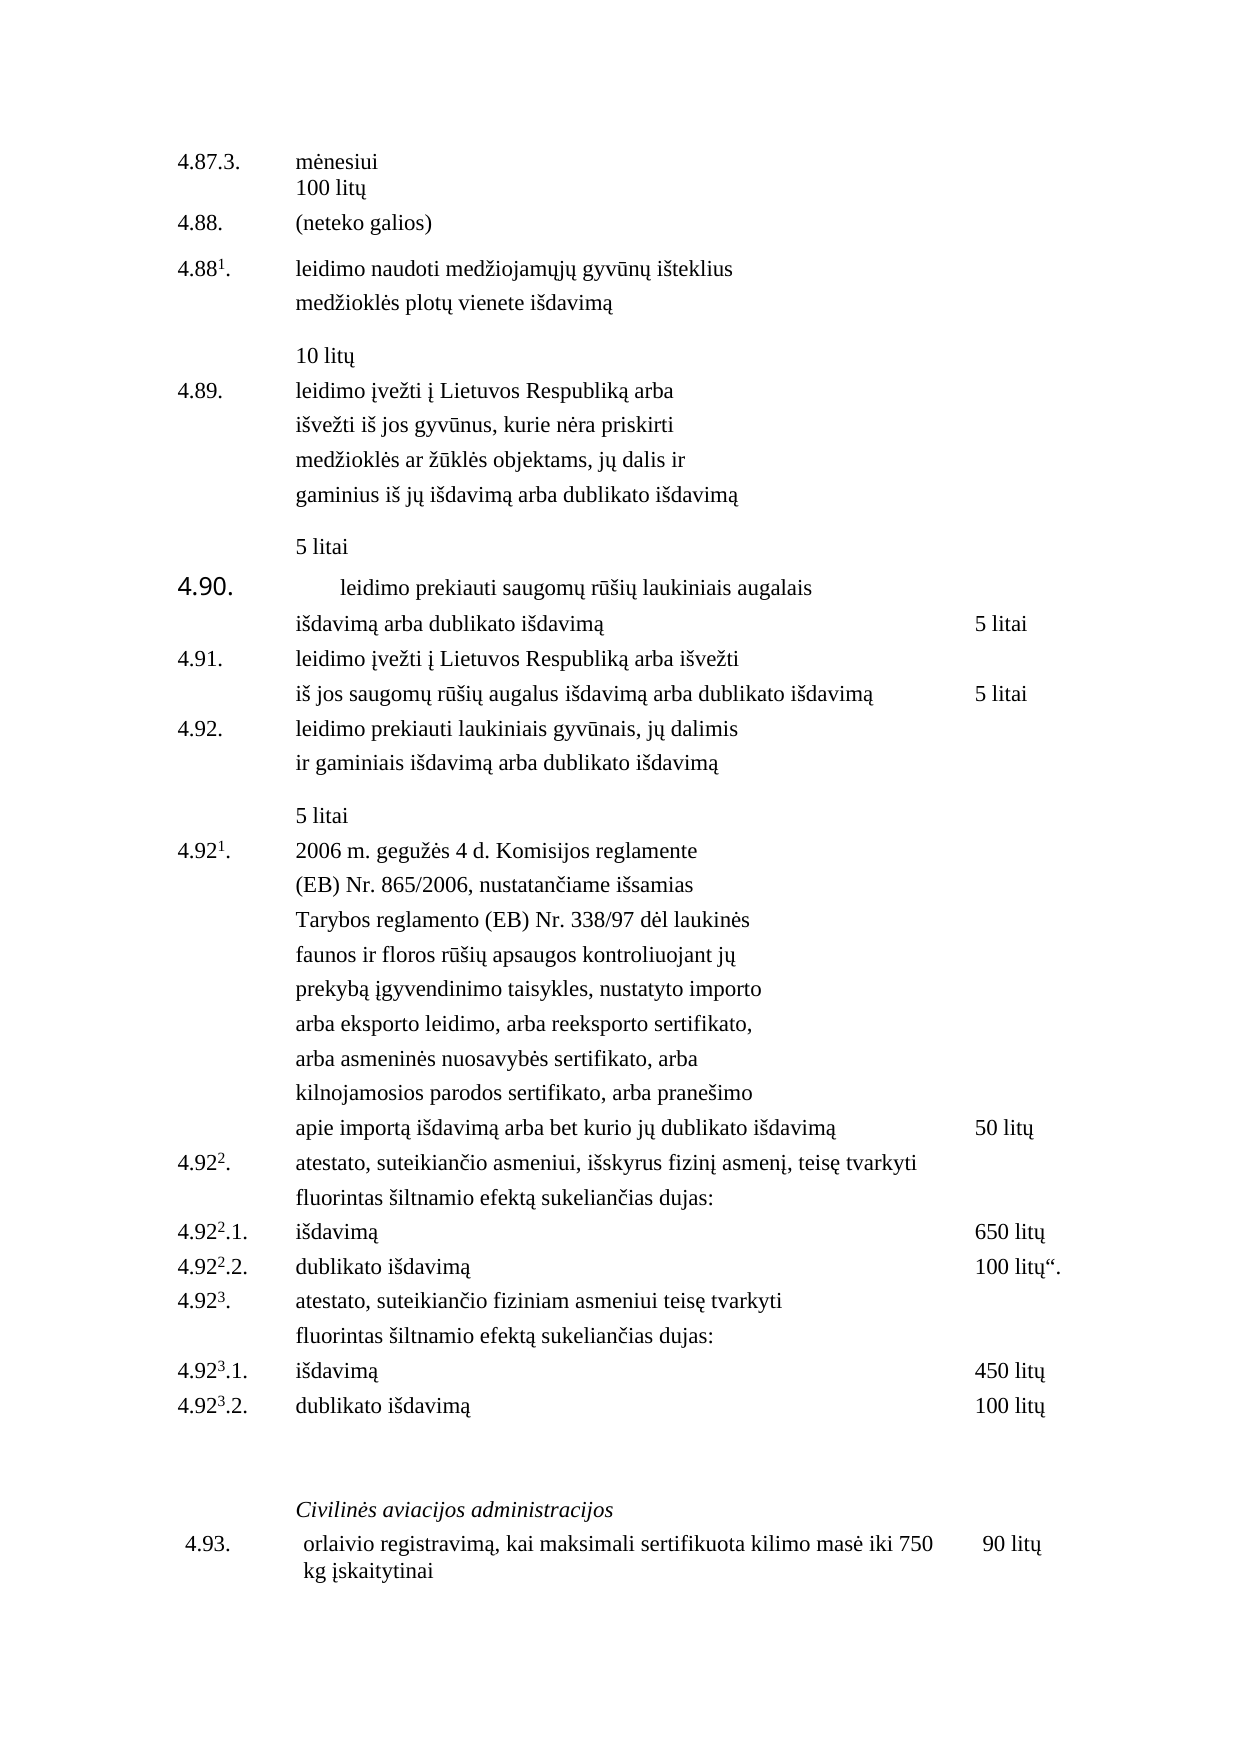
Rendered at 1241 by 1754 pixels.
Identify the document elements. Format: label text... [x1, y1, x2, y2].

text 4.88. (neteko galios) [177, 209, 945, 235]
text 4.92. leidimo prekiauti laukiniais gyvūnais, jų dalimis [177, 714, 945, 741]
text ir gaminiais išdavimą arba dublikato išdavimą 5 litai [177, 749, 945, 828]
text arba asmeninės nuosavybės sertifikato, arba [177, 1045, 1122, 1071]
text išdavimą arba dublikato išdavimą 5 litai [177, 611, 1122, 637]
text kilnojamosios parodos sertifikato, arba pranešimo [177, 1079, 1122, 1106]
text 4.923.2. dublikato išdavimą 100 litų [177, 1392, 1122, 1418]
text 4.923. atestato, suteikiančio fiziniam asmeniui teisę tvarkyti [177, 1288, 1122, 1314]
table_header 4.93. [174, 1530, 292, 1591]
text 4.881. leidimo naudoti medžiojamųjų gyvūnų išteklius [177, 243, 1122, 281]
text 4.921. 2006 m. gegužės 4 d. Komisijos reglamente [177, 837, 1122, 863]
text (EB) Nr. 865/2006, nustatančiame išsamias [177, 871, 1122, 898]
text fluorintas šiltnamio efektą sukeliančias dujas: [177, 1183, 1122, 1210]
text 4.922.2. dublikato išdavimą 100 litų“. [177, 1253, 1122, 1279]
text faunos ir floros rūšių apsaugos kontroliuojant jų [177, 941, 1122, 967]
table_header orlaivio registravimą, kai maksimali sertifikuota kilimo masė iki 750 kg įskaitytinai [292, 1530, 971, 1591]
text 4.89. leidimo įvežti į Lietuvos Respubliką arba [177, 377, 1122, 403]
text 4.87.3. mėnesiui 100 litų [177, 148, 945, 200]
text medžioklės ar žūklės objektams, jų dalis ir [177, 446, 1122, 472]
table_header 90 litų [971, 1530, 1144, 1591]
text 4.91. leidimo įvežti į Lietuvos Respubliką arba išvežti [177, 645, 1122, 672]
text Civilinės aviacijos administracijos [177, 1496, 945, 1522]
text išvežti iš jos gyvūnus, kurie nėra priskirti [177, 411, 1122, 438]
text 4.923.1. išdavimą 450 litų [177, 1357, 1122, 1383]
text gaminius iš jų išdavimą arba dublikato išdavimą 5 litai [295, 481, 945, 560]
list leidimo prekiauti saugomų rūšių laukiniais augalais [177, 568, 1122, 602]
text 4.922. atestato, suteikiančio asmeniui, išskyrus fizinį asmenį, teisę tvarkyti [177, 1149, 1122, 1175]
text iš jos saugomų rūšių augalus išdavimą arba dublikato išdavimą 5 litai [177, 680, 1122, 706]
text arba eksporto leidimo, arba reeksporto sertifikato, [177, 1010, 1122, 1036]
text 4.922.1. išdavimą 650 litų [177, 1218, 1122, 1244]
text fluorintas šiltnamio efektą sukeliančias dujas: [177, 1322, 1122, 1349]
text Tarybos reglamento (EB) Nr. 338/97 dėl laukinės [177, 906, 1122, 932]
text medžioklės plotų vienete išdavimą 10 litų [295, 289, 945, 368]
text apie importą išdavimą arba bet kurio jų dublikato išdavimą 50 litų [177, 1114, 1122, 1141]
text prekybą įgyvendinimo taisykles, nustatyto importo [177, 975, 1122, 1002]
